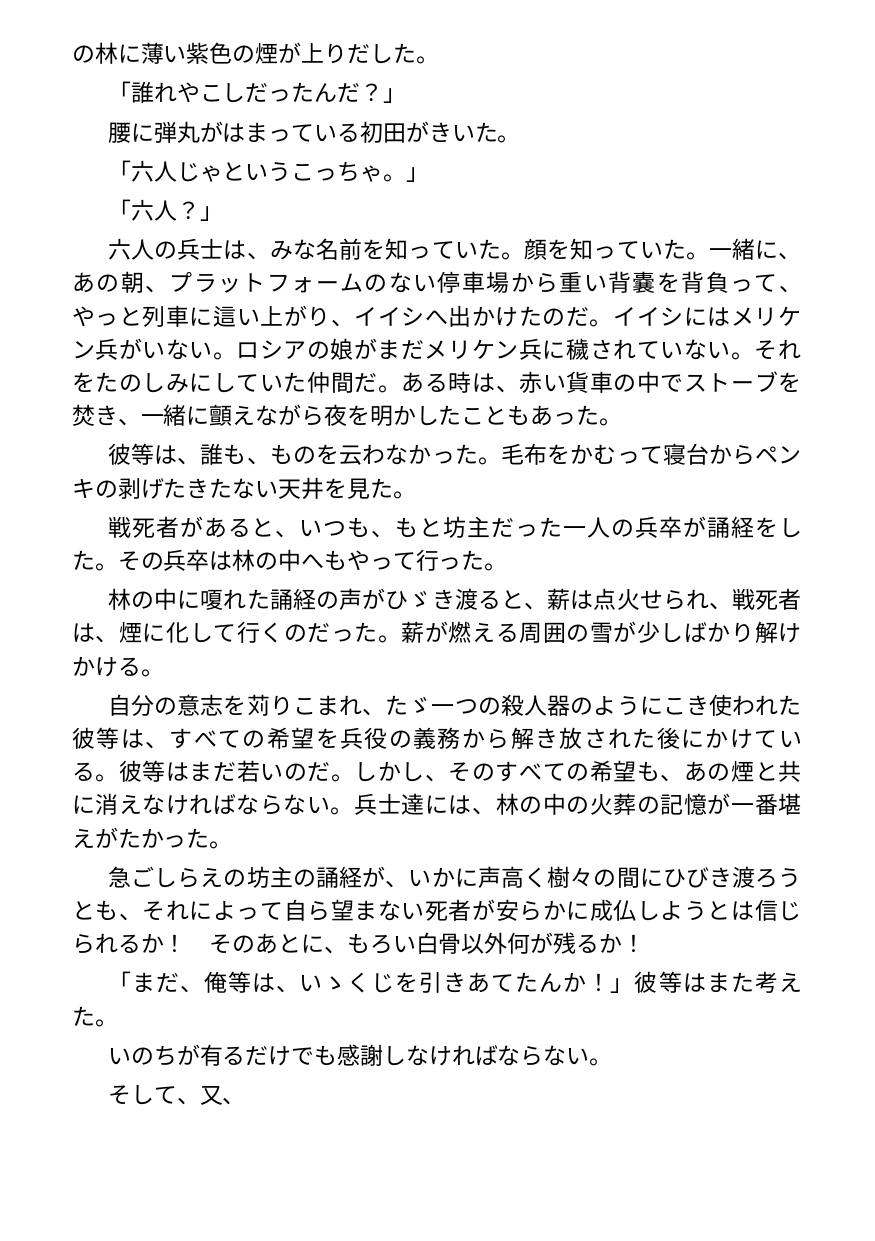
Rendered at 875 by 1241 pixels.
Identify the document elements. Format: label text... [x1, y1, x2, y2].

text 「まだ、俺等は、いゝくじを引きあてたんか！」彼等はまた考えた。 [72, 965, 802, 1032]
text いのちが有るだけでも感謝しなければならない。 [72, 1038, 802, 1071]
text 「六人じゃというこっちゃ。」 [72, 153, 802, 187]
text の林に薄い紫色の煙が上りだした。 [72, 36, 802, 69]
text 「誰れやこしだったんだ？」 [72, 75, 802, 108]
text 自分の意志を苅りこまれ、たゞ一つの殺人器のようにこき使われた彼等は、すべての希望を兵役の義務から解き放された後にかけている。彼等はまだ若いのだ。しかし、そのすべての希望も、あの煙と共に消えなければならない。兵士達には、林の中の火葬の記憶が一番堪えがたかった。 [72, 688, 802, 854]
text 腰に弾丸がはまっている初田がきいた。 [72, 114, 802, 148]
text 六人の兵士は、みな名前を知っていた。顔を知っていた。一緒に、あの朝、プラットフォームのない停車場から重い背嚢を背負って、やっと列車に這い上がり、イイシへ出かけたのだ。イイシにはメリケン兵がいない。ロシアの娘がまだメリケン兵に穢されていない。それをたのしみにしていた仲間だ。ある時は、赤い貨車の中でストーブを焚き、一緒に顫えながら夜を明かしたこともあった。 [72, 232, 802, 431]
text そして、又、 [72, 1077, 802, 1110]
text 「六人？」 [72, 193, 802, 226]
text 戦死者があると、いつも、もと坊主だった一人の兵卒が誦経をした。その兵卒は林の中へもやって行った。 [72, 509, 802, 576]
text 彼等は、誰も、ものを云わなかった。毛布をかむって寝台からペンキの剥げたきたない天井を見た。 [72, 437, 802, 504]
text 急ごしらえの坊主の誦経が、いかに声高く樹々の間にひびき渡ろうとも、それによって自ら望まない死者が安らかに成仏しようとは信じられるか！ そのあとに、もろい白骨以外何が残るか！ [72, 860, 802, 959]
text 林の中に嗄れた誦経の声がひゞき渡ると、薪は点火せられ、戦死者は、煙に化して行くのだった。薪が燃える周囲の雪が少しばかり解けかける。 [72, 582, 802, 682]
